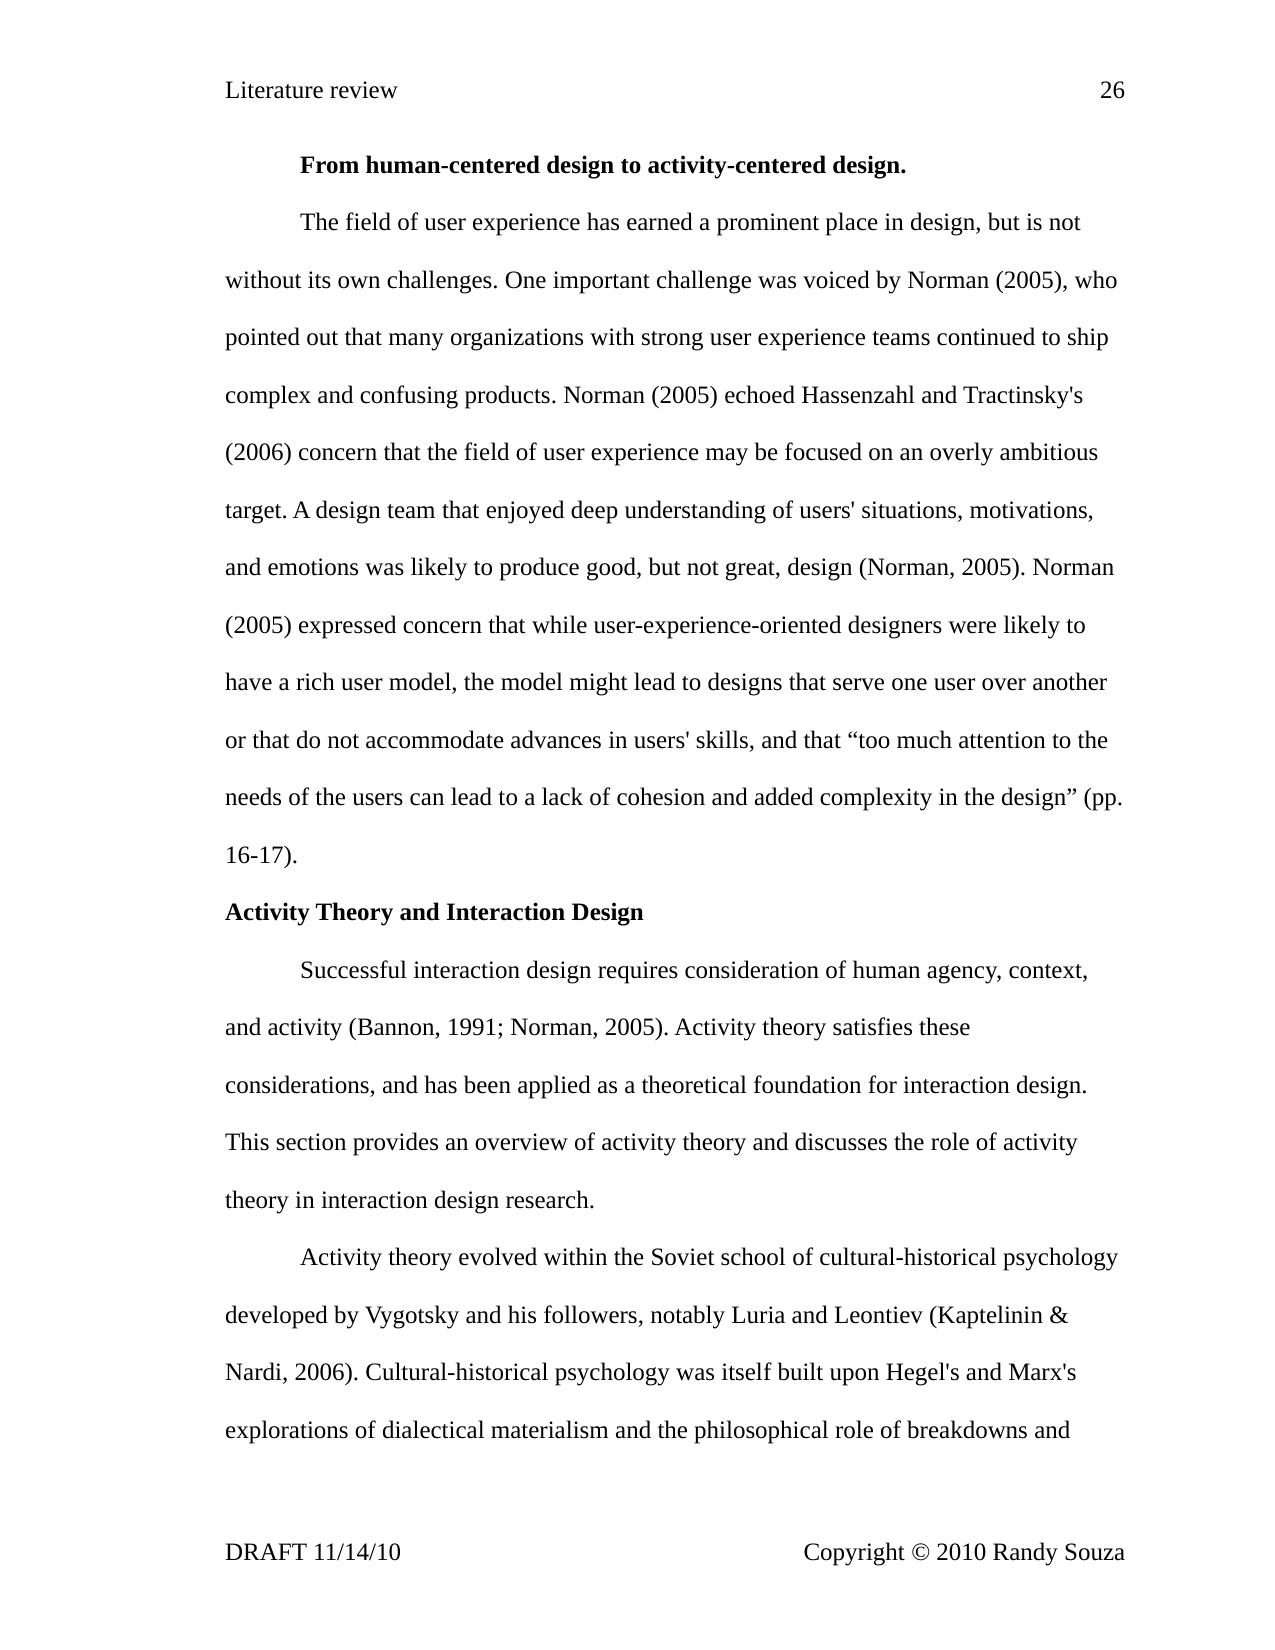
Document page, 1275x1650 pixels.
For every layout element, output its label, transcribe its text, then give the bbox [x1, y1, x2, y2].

text The field of user experience has earned a prominent place in design, but is not without its own challenges. One important challenge was voiced by Norman (2005), who pointed out that many organizations with strong user experience teams continued to ship complex and confusing products. Norman (2005) echoed Hassenzahl and Tractinsky's (2006) concern that the field of user experience may be focused on an overly ambitious target. A design team that enjoyed deep understanding of users' situations, motivations, and emotions was likely to produce good, but not great, design (Norman, 2005). Norman (2005) expressed concern that while user-experience-oriented designers were likely to have a rich user model, the model might lead to designs that serve one user over another or that do not accommodate advances in users' skills, and that “too much attention to the needs of the users can lead to a lack of cohesion and added complexity in the design” (pp. 16-17). [225, 207, 1125, 869]
subtitle Activity Theory and Interaction Design [225, 897, 1125, 926]
text Successful interaction design requires consideration of human agency, context, and activity (Bannon, 1991; Norman, 2005). Activity theory satisfies these considerations, and has been applied as a theoretical foundation for interaction design. This section provides an overview of activity theory and discusses the role of activity theory in interaction design research. [225, 955, 1125, 1214]
subtitle From human-centered design to activity-centered design. [300, 150, 1125, 179]
text Activity theory evolved within the Soviet school of cultural-historical psychology developed by Vygotsky and his followers, notably Luria and Leontiev (Kaptelinin & Nardi, 2006). Cultural-historical psychology was itself built upon Hegel's and Marx's explorations of dialectical materialism and the philosophical role of breakdowns and [225, 1242, 1125, 1444]
